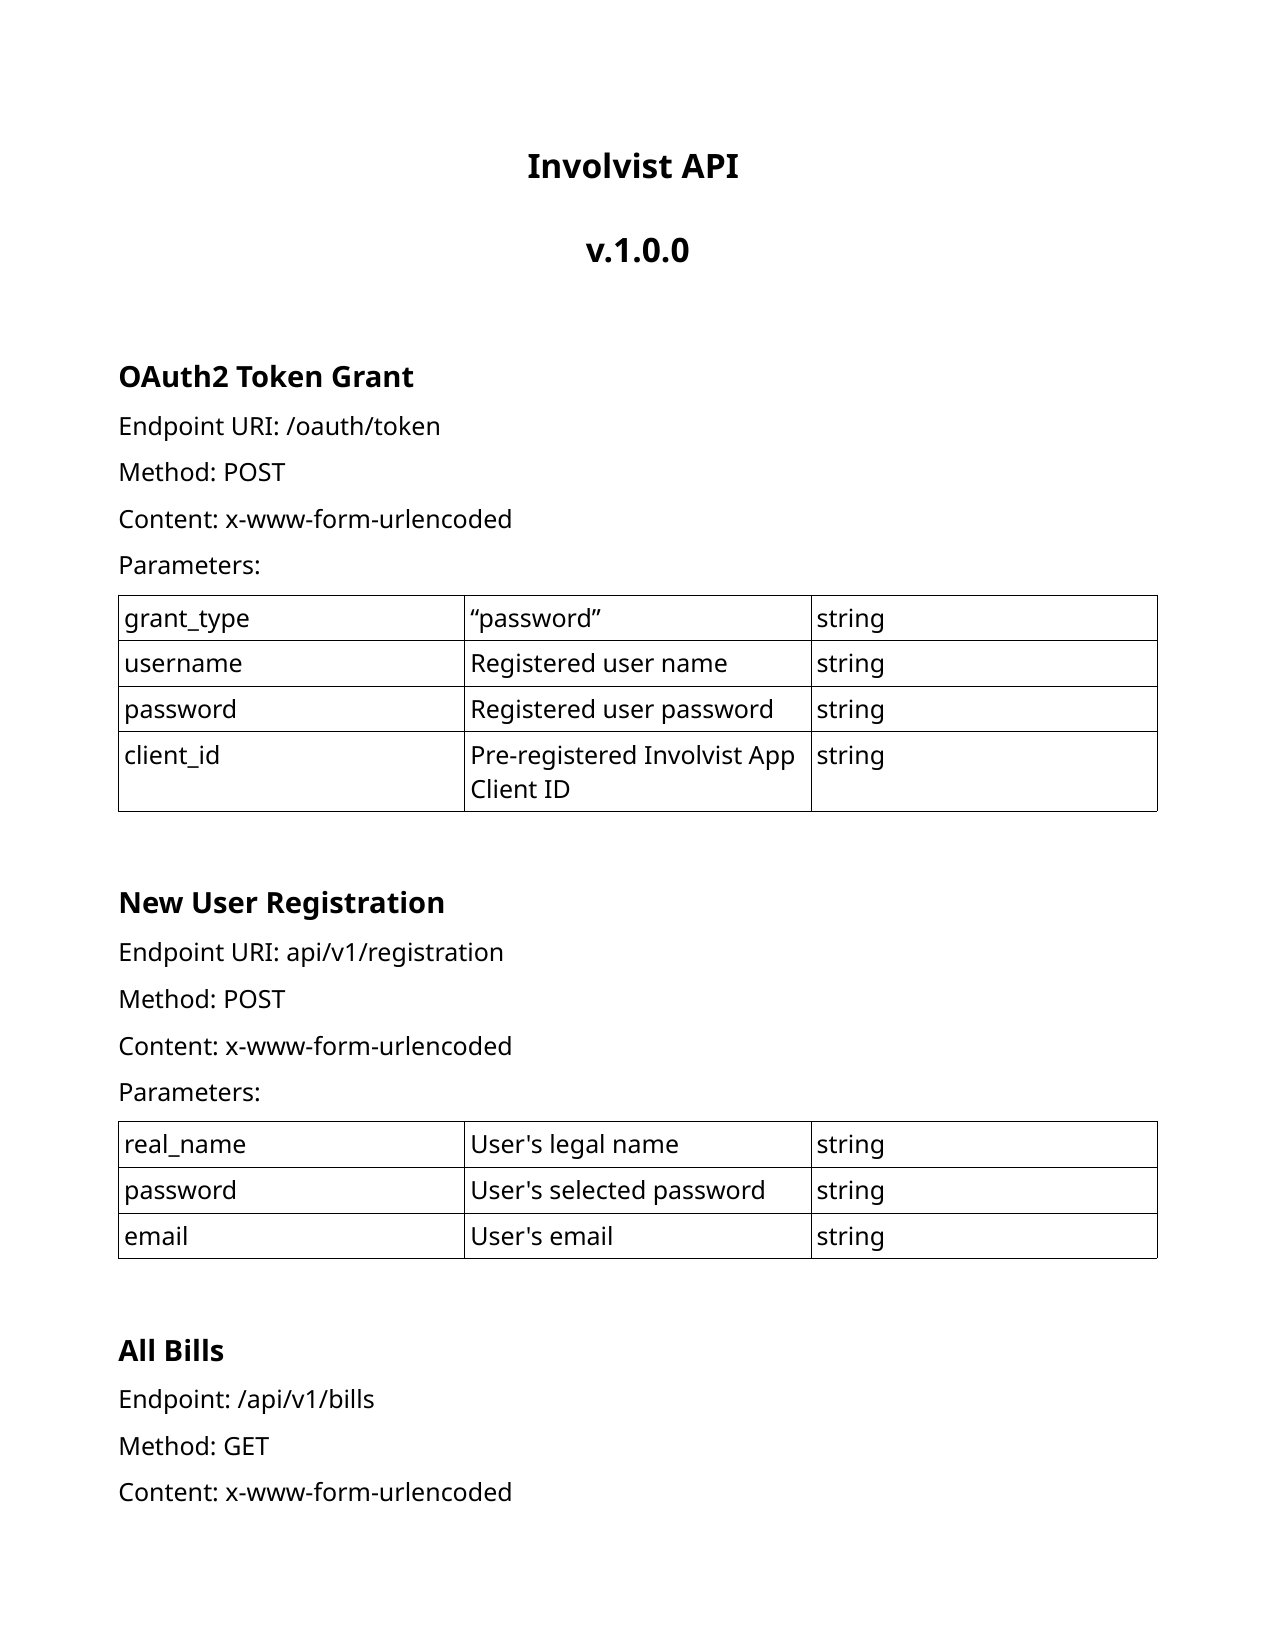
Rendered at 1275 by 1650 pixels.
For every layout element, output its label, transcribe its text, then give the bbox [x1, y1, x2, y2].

text Content: x-www-form-urlencoded [118, 1475, 1157, 1509]
text Parameters: [118, 548, 1157, 582]
table_cell Pre-registered Involvist App Client ID [465, 732, 811, 811]
subtitle New User Registration [118, 883, 1157, 922]
text Content: x-www-form-urlencoded [118, 501, 1157, 536]
table_cell string [812, 732, 1157, 811]
text Method: POST [118, 455, 1157, 489]
table_header User's legal name [465, 1122, 811, 1167]
subtitle All Bills [118, 1330, 1157, 1369]
table_cell password [119, 1168, 464, 1212]
table_header grant_type [119, 596, 464, 640]
table_cell User's selected password [465, 1168, 811, 1212]
subtitle v.1.0.0 [118, 226, 1157, 272]
table_cell string [812, 641, 1157, 686]
table_cell email [119, 1214, 464, 1258]
table_cell Registered user password [465, 687, 811, 731]
text Parameters: [118, 1075, 1157, 1109]
table_header “password” [465, 596, 811, 640]
table_cell User's email [465, 1214, 811, 1258]
table_cell username [119, 641, 464, 686]
table_header string [812, 596, 1157, 640]
subtitle Involvist API [118, 143, 1157, 189]
table_cell client_id [119, 732, 464, 811]
text Endpoint: /api/v1/bills [118, 1382, 1157, 1416]
subtitle OAuth2 Token Grant [118, 356, 1157, 396]
text Endpoint URI: /oauth/token [118, 408, 1157, 442]
text Content: x-www-form-urlencoded [118, 1028, 1157, 1062]
text Method: GET [118, 1428, 1157, 1463]
table_cell string [812, 687, 1157, 731]
table_cell Registered user name [465, 641, 811, 686]
table_cell string [812, 1214, 1157, 1258]
text Method: POST [118, 982, 1157, 1016]
table_cell password [119, 687, 464, 731]
table_header string [812, 1122, 1157, 1167]
text Endpoint URI: api/v1/registration [118, 935, 1157, 969]
table_cell string [812, 1168, 1157, 1212]
table_header real_name [119, 1122, 464, 1167]
